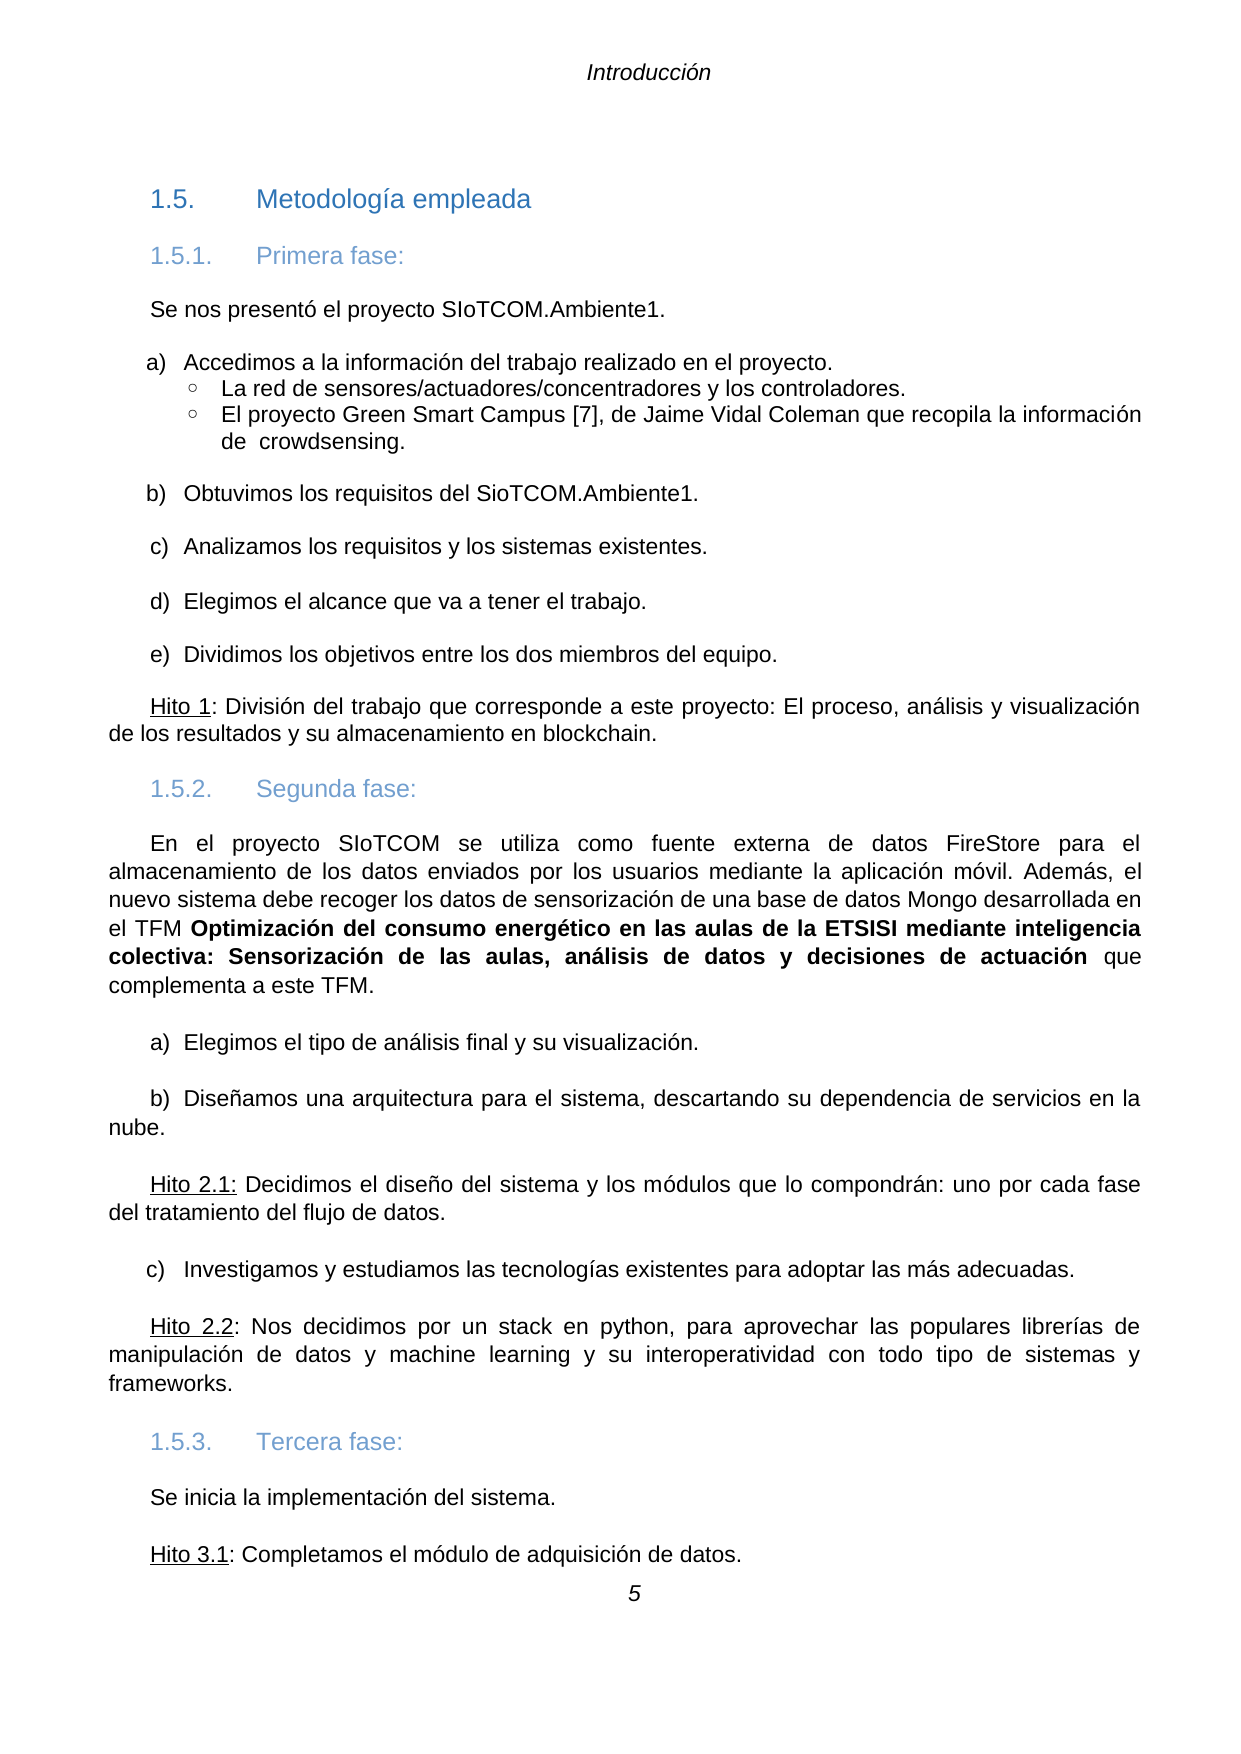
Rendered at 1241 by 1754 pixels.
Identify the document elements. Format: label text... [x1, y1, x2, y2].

list La red de sensores/actuadores/concentradores y los controladores. [183, 375, 1142, 401]
text Hito 2.1: Decidimos el diseño del sistema y los módulos que lo compondrán: uno por cada fase del tratamiento del flujo de datos. [108, 1171, 1142, 1226]
list Investigamos y estudiamos las tecnologías existentes para adoptar las más adecuadas. [146, 1256, 1142, 1282]
text Hito 2.2: Nos decidimos por un stack en python, para aprovechar las populares librerías de manipulación de datos y machine learning y su interoperatividad con todo tipo de sistemas y frameworks. [108, 1313, 1142, 1396]
list Obtuvimos los requisitos del SioTCOM.Ambiente1. [146, 480, 1142, 507]
list Analizamos los requisitos y los sistemas existentes. [108, 533, 1142, 559]
subtitle Primera fase: [150, 241, 1142, 269]
list Elegimos el alcance que va a tener el trabajo. [108, 588, 1142, 614]
list El proyecto Green Smart Campus [7], de Jaime Vidal Coleman que recopila la información de crowdsensing. [183, 401, 1142, 454]
text Hito 1: División del trabajo que corresponde a este proyecto: El proceso, análisis y visualización de los resultados y su almacenamiento en blockchain. [108, 693, 1142, 746]
text Se nos presentó el proyecto SIoTCOM.Ambiente1. [108, 296, 1142, 322]
list Elegimos el tipo de análisis final y su visualización. [108, 1028, 1142, 1055]
subtitle Metodología empleada [108, 183, 1142, 214]
text En el proyecto SIoTCOM se utiliza como fuente externa de datos FireStore para el almacenamiento de los datos enviados por los usuarios mediante la aplicación móvil. Además, el nuevo sistema debe recoger los datos de sensorización de una base de datos Mongo desarrollada en el TFM Optimización del consumo energético en las aulas de la ETSISI mediante inteligencia colectiva: Sensorización de las aulas, análisis de datos y decisiones de actuación que complementa a este TFM. [108, 829, 1142, 998]
list Accedimos a la información del trabajo realizado en el proyecto. [146, 348, 1142, 375]
list Diseñamos una arquitectura para el sistema, descartando su dependencia de servicios en la nube. [108, 1085, 1142, 1140]
text Se inicia la implementación del sistema. [108, 1484, 1142, 1510]
subtitle Segunda fase: [150, 774, 1142, 803]
list Dividimos los objetivos entre los dos miembros del equipo. [108, 641, 1142, 667]
subtitle Tercera fase: [150, 1427, 1142, 1455]
text Hito 3.1: Completamos el módulo de adquisición de datos. [108, 1541, 1142, 1567]
